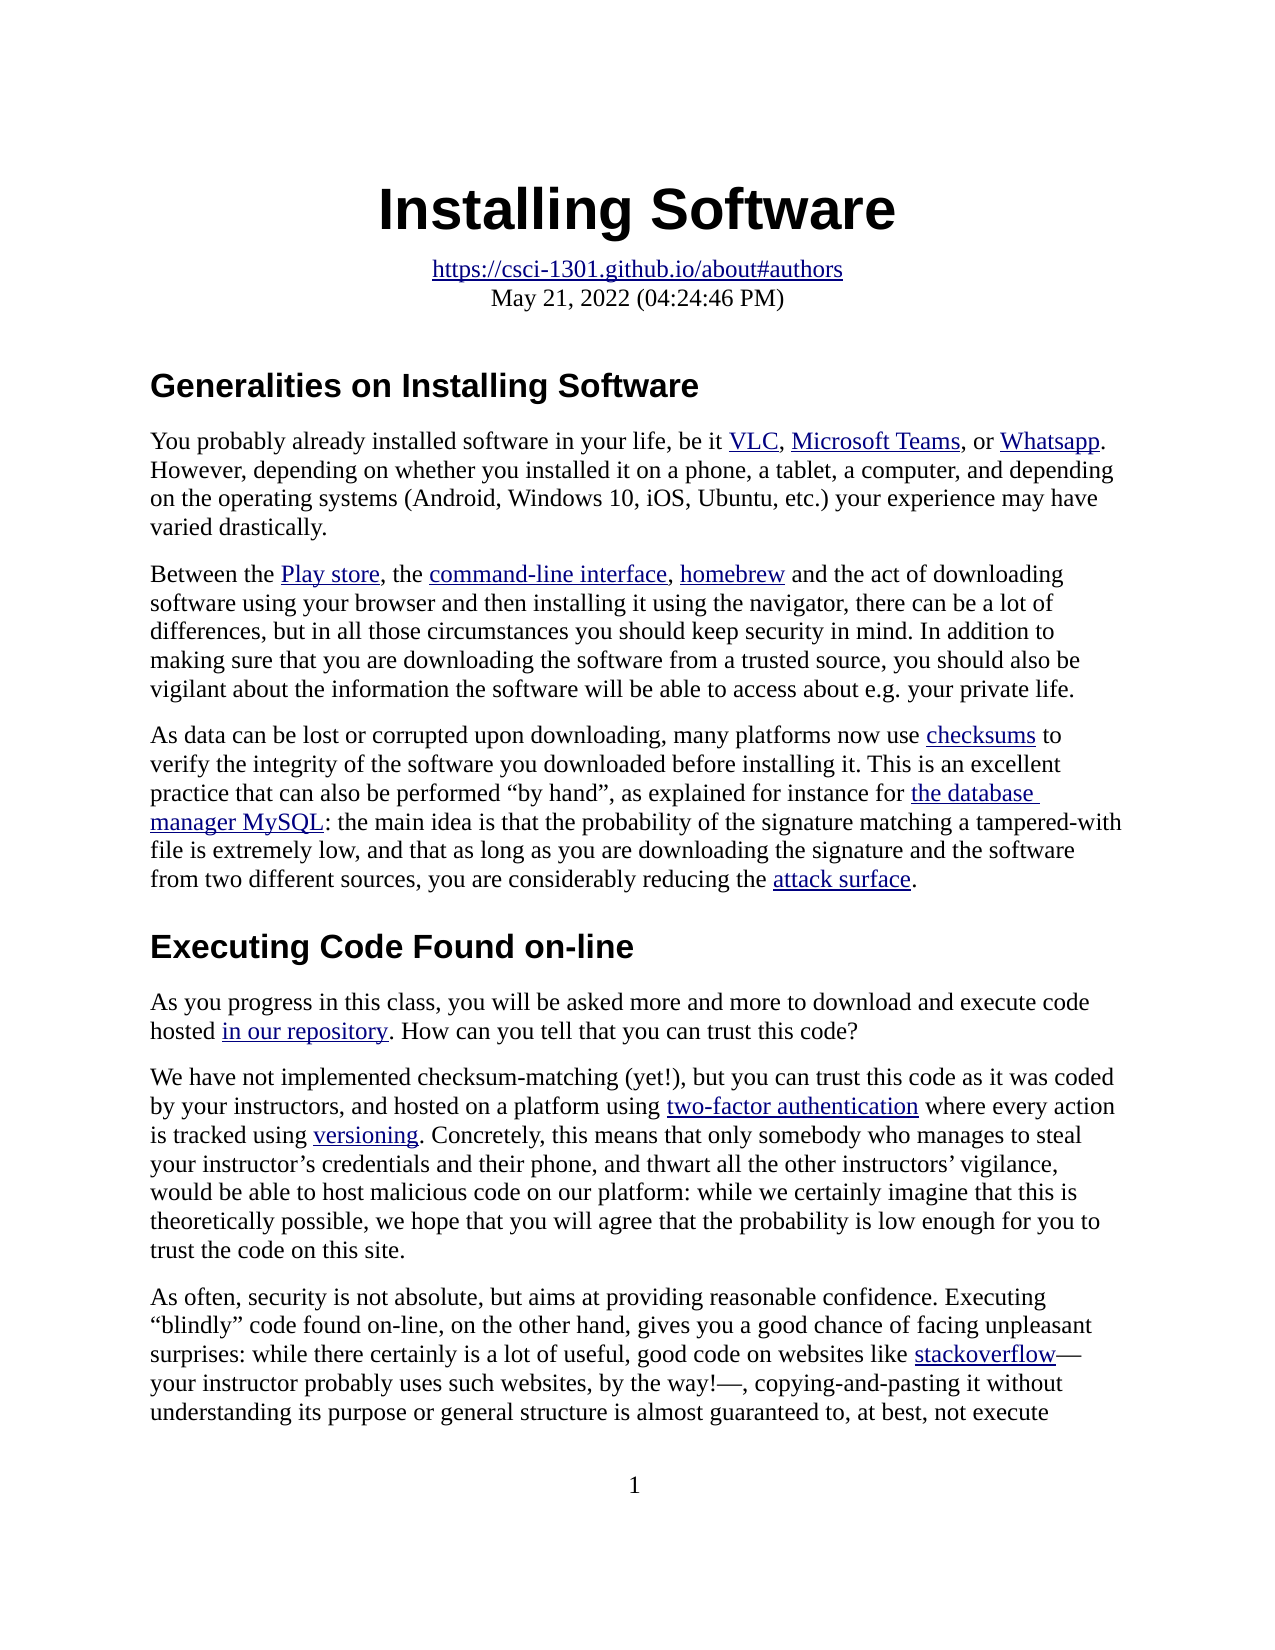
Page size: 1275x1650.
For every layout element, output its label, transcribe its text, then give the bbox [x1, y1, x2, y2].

subtitle Executing Code Found on-line [150, 927, 1125, 966]
title Installing Software [150, 175, 1125, 242]
text As you progress in this class, you will be asked more and more to download and execute code hosted in our repository. How can you tell that you can trust this code? [150, 987, 1125, 1044]
text You probably already installed software in your life, be it VLC, Microsoft Teams, or Whatsapp. However, depending on whether you installed it on a phone, a tablet, a computer, and depending on the operating systems (Android, Windows 10, iOS, Ubuntu, etc.) your experience may have varied drastically. [150, 426, 1125, 541]
subtitle Generalities on Installing Software [150, 366, 1125, 404]
text Between the Play store, the command-line interface, homebrew and the act of downloading software using your browser and then installing it using the navigator, there can be a lot of differences, but in all those circumstances you should keep security in mind. In addition to making sure that you are downloading the software from a trusted source, you should also be vigilant about the information the software will be able to access about e.g. your private life. [150, 559, 1125, 703]
text May 21, 2022 (04:24:46 PM) [150, 283, 1125, 312]
text As data can be lost or corrupted upon downloading, many platforms now use checksums to verify the integrity of the software you downloaded before installing it. This is an excellent practice that can also be performed “by hand”, as explained for instance for the database manager MySQL: the main idea is that the probability of the signature matching a tampered-with file is extremely low, and that as long as you are downloading the signature and the software from two different sources, you are considerably reducing the attack surface. [150, 721, 1125, 893]
text https://csci-1301.github.io/about#authors [150, 254, 1125, 283]
text We have not implemented checksum-matching (yet!), but you can trust this code as it was coded by your instructors, and hosted on a platform using two-factor authentication where every action is tracked using versioning. Concretely, this means that only somebody who manages to steal your instructor’s credentials and their phone, and thwart all the other instructors’ vigilance, would be able to host malicious code on our platform: while we certainly imagine that this is theoretically possible, we hope that you will agree that the probability is low enough for you to trust the code on this site. [150, 1062, 1125, 1264]
text As often, security is not absolute, but aims at providing reasonable confidence. Executing “blindly” code found on-line, on the other hand, gives you a good chance of facing unpleasant surprises: while there certainly is a lot of useful, good code on websites like stackoverflow—your instructor probably uses such websites, by the way!—, copying-and-pasting it without understanding its purpose or general structure is almost guaranteed to, at best, not execute [150, 1282, 1125, 1425]
